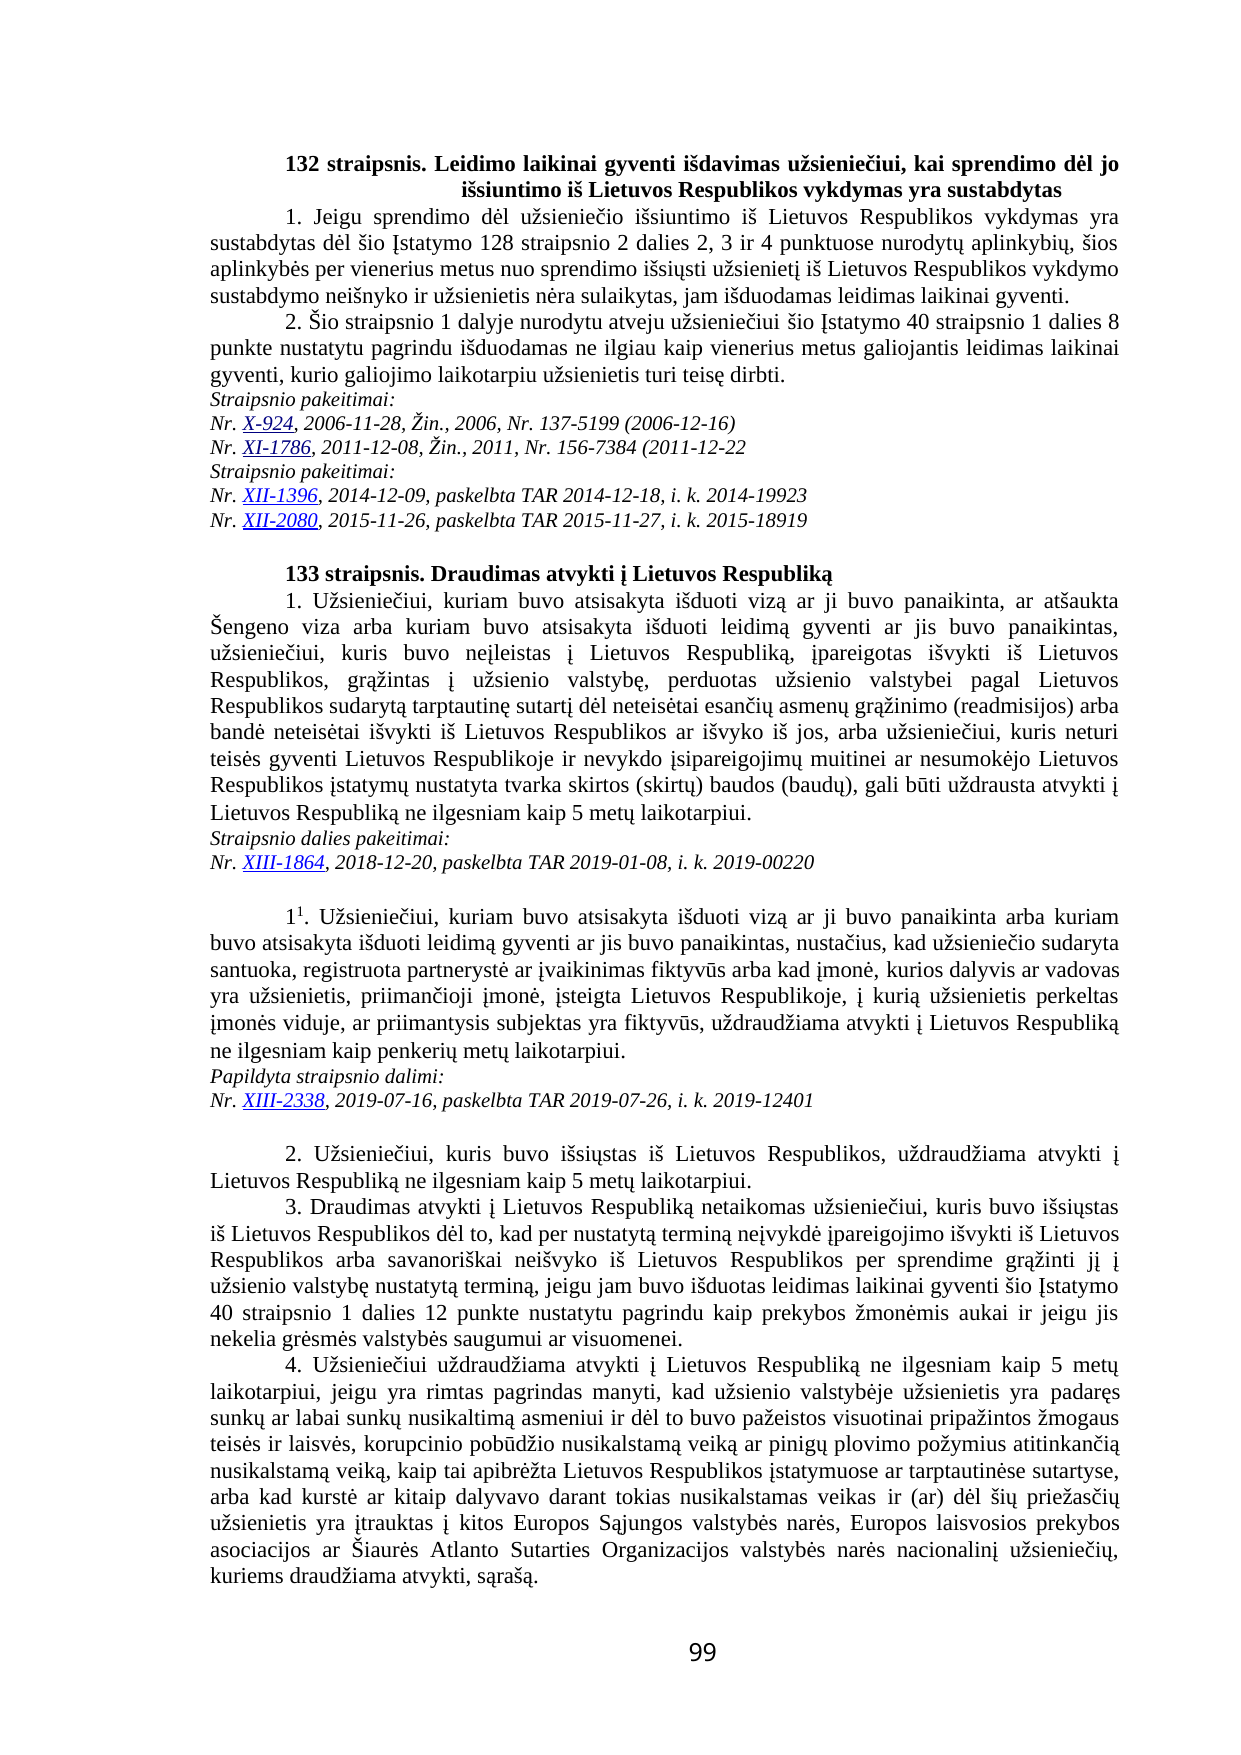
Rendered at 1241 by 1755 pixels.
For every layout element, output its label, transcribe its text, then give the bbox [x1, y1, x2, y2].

text 133 straipsnis. Draudimas atvykti į Lietuvos Respubliką [210, 560, 1120, 587]
text 3. Draudimas atvykti į Lietuvos Respubliką netaikomas užsieniečiui, kuris buvo išsiųstas iš Lietuvos Respublikos dėl to, kad per nustatytą terminą neįvykdė įpareigojimo išvykti iš Lietuvos Respublikos arba savanoriškai neišvyko iš Lietuvos Respublikos per sprendime grąžinti jį į užsienio valstybę nustatytą terminą, jeigu jam buvo išduotas leidimas laikinai gyventi šio Įstatymo 40 straipsnio 1 dalies 12 punkte nustatytu pagrindu kaip prekybos žmonėmis aukai ir jeigu jis nekelia grėsmės valstybės saugumui ar visuomenei. [210, 1193, 1120, 1351]
text Nr. XI-1786, 2011-12-08, Žin., 2011, Nr. 156-7384 (2011-12-22 [210, 435, 1120, 459]
text 4. Užsieniečiui uždraudžiama atvykti į Lietuvos Respubliką ne ilgesniam kaip 5 metų laikotarpiui, jeigu yra rimtas pagrindas manyti, kad užsienio valstybėje užsienietis yra padaręs sunkų ar labai sunkų nusikaltimą asmeniui ir dėl to buvo pažeistos visuotinai pripažintos žmogaus teisės ir laisvės, korupcinio pobūdžio nusikalstamą veiką ar pinigų plovimo požymius atitinkančią nusikalstamą veiką, kaip tai apibrėžta Lietuvos Respublikos įstatymuose ar tarptautinėse sutartyse, arba kad kurstė ar kitaip dalyvavo darant tokias nusikalstamas veikas ir (ar) dėl šių priežasčių užsienietis yra įtrauktas į kitos Europos Sąjungos valstybės narės, Europos laisvosios prekybos asociacijos ar Šiaurės Atlanto Sutarties Organizacijos valstybės narės nacionalinį užsieniečių, kuriems draudžiama atvykti, sąrašą. [210, 1351, 1120, 1588]
text Nr. XII-2080, 2015-11-26, paskelbta TAR 2015-11-27, i. k. 2015-18919 [210, 507, 1120, 532]
text Nr. XIII-1864, 2018-12-20, paskelbta TAR 2019-01-08, i. k. 2019-00220 [210, 850, 1120, 874]
text Straipsnio pakeitimai: [210, 459, 1120, 483]
text 11. Užsieniečiui, kuriam buvo atsisakyta išduoti vizą ar ji buvo panaikinta arba kuriam buvo atsisakyta išduoti leidimą gyventi ar jis buvo panaikintas, nustačius, kad užsieniečio sudaryta santuoka, registruota partnerystė ar įvaikinimas fiktyvūs arba kad įmonė, kurios dalyvis ar vadovas yra užsienietis, priimančioji įmonė, įsteigta Lietuvos Respublikoje, į kurią užsienietis perkeltas įmonės viduje, ar priimantysis subjektas yra fiktyvūs, uždraudžiama atvykti į Lietuvos Respubliką ne ilgesniam kaip penkerių metų laikotarpiui. [210, 903, 1120, 1064]
text Nr. XII-1396, 2014-12-09, paskelbta TAR 2014-12-18, i. k. 2014-19923 [210, 483, 1120, 507]
text Straipsnio pakeitimai: [210, 387, 1120, 411]
text 132 straipsnis. Leidimo laikinai gyventi išdavimas užsieniečiui, kai sprendimo dėl jo išsiuntimo iš Lietuvos Respublikos vykdymas yra sustabdytas [285, 150, 1120, 203]
text 1. Jeigu sprendimo dėl užsieniečio išsiuntimo iš Lietuvos Respublikos vykdymas yra sustabdytas dėl šio Įstatymo 128 straipsnio 2 dalies 2, 3 ir 4 punktuose nurodytų aplinkybių, šios aplinkybės per vienerius metus nuo sprendimo išsiųsti užsienietį iš Lietuvos Respublikos vykdymo sustabdymo neišnyko ir užsienietis nėra sulaikytas, jam išduodamas leidimas laikinai gyventi. [210, 203, 1120, 308]
text Straipsnio dalies pakeitimai: [210, 826, 1120, 850]
text Nr. X-924, 2006-11-28, Žin., 2006, Nr. 137-5199 (2006-12-16) [210, 411, 1120, 435]
text Nr. XIII-2338, 2019-07-16, paskelbta TAR 2019-07-26, i. k. 2019-12401 [210, 1088, 1120, 1112]
text 2. Šio straipsnio 1 dalyje nurodytu atveju užsieniečiui šio Įstatymo 40 straipsnio 1 dalies 8 punkte nustatytu pagrindu išduodamas ne ilgiau kaip vienerius metus galiojantis leidimas laikinai gyventi, kurio galiojimo laikotarpiu užsienietis turi teisę dirbti. [210, 308, 1120, 387]
text Papildyta straipsnio dalimi: [210, 1064, 1120, 1088]
text 2. Užsieniečiui, kuris buvo išsiųstas iš Lietuvos Respublikos, uždraudžiama atvykti į Lietuvos Respubliką ne ilgesniam kaip 5 metų laikotarpiui. [210, 1141, 1120, 1193]
text 1. Užsieniečiui, kuriam buvo atsisakyta išduoti vizą ar ji buvo panaikinta, ar atšaukta Šengeno viza arba kuriam buvo atsisakyta išduoti leidimą gyventi ar jis buvo panaikintas, užsieniečiui, kuris buvo neįleistas į Lietuvos Respubliką, įpareigotas išvykti iš Lietuvos Respublikos, grąžintas į užsienio valstybę, perduotas užsienio valstybei pagal Lietuvos Respublikos sudarytą tarptautinę sutartį dėl neteisėtai esančių asmenų grąžinimo (readmisijos) arba bandė neteisėtai išvykti iš Lietuvos Respublikos ar išvyko iš jos, arba užsieniečiui, kuris neturi teisės gyventi Lietuvos Respublikoje ir nevykdo įsipareigojimų muitinei ar nesumokėjo Lietuvos Respublikos įstatymų nustatyta tvarka skirtos (skirtų) baudos (baudų), gali būti uždrausta atvykti į Lietuvos Respubliką ne ilgesniam kaip 5 metų laikotarpiui. [210, 587, 1120, 826]
